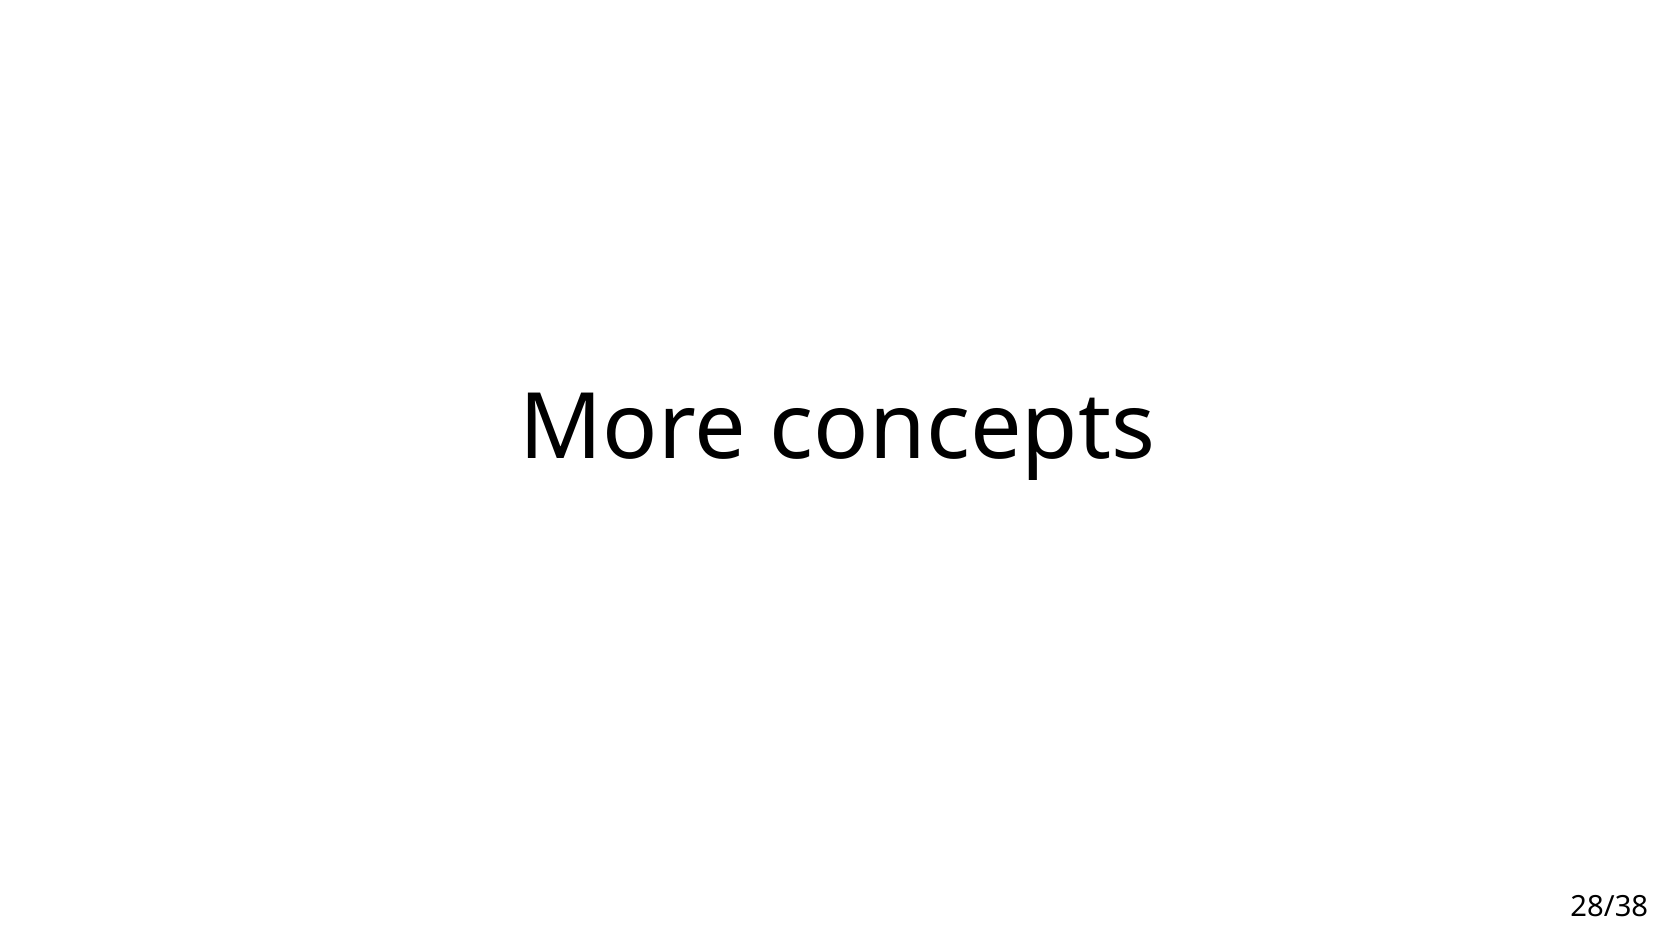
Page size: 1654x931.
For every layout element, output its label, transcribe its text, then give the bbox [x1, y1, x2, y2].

title More concepts [93, 345, 1582, 501]
